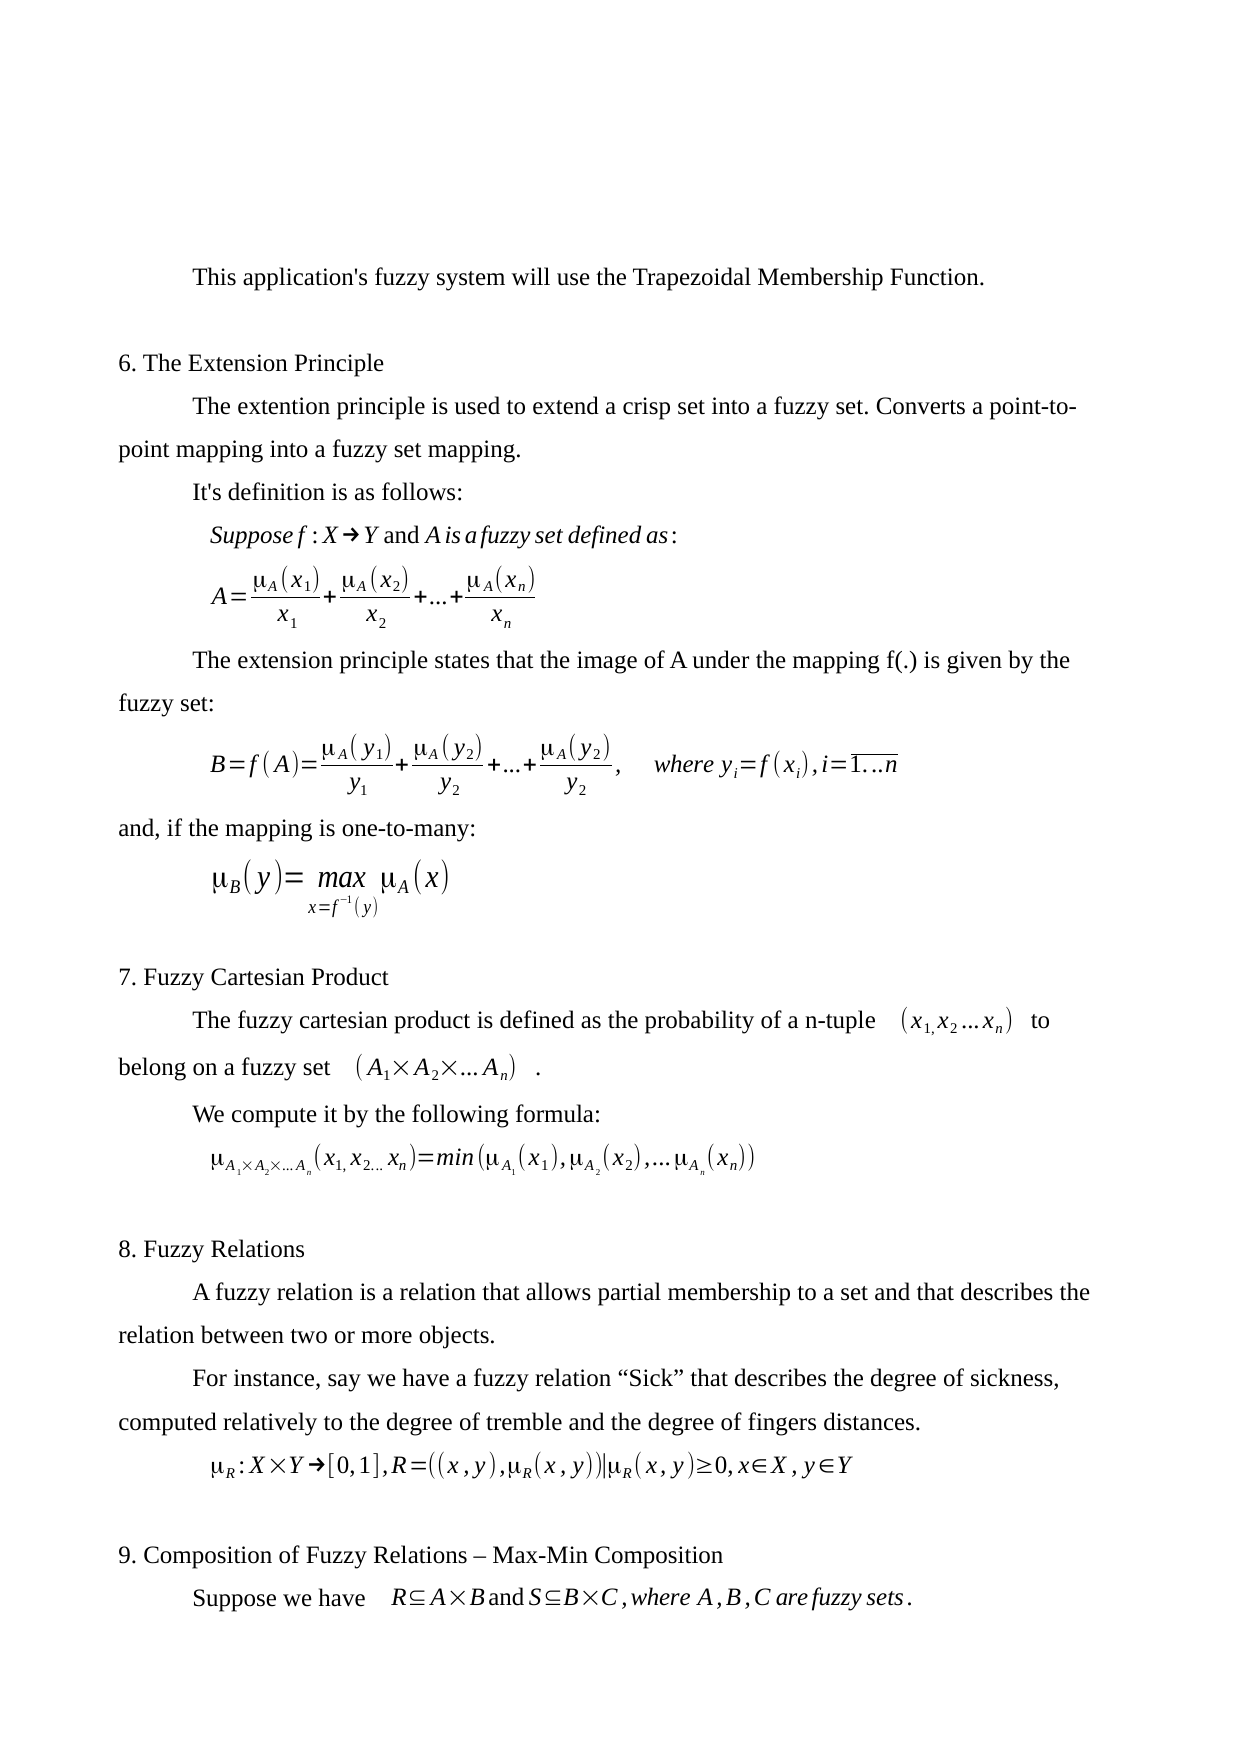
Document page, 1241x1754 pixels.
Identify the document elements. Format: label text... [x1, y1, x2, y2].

text 9. Composition of Fuzzy Relations – Max-Min Composition [118, 1540, 1122, 1568]
text For instance, say we have a fuzzy relation “Sick” that describes the degree of sickness, computed relatively to the degree of tremble and the degree of fingers distances. [118, 1363, 1122, 1435]
text This application's fuzzy system will use the Trapezoidal Membership Function. [118, 262, 1122, 291]
text A fuzzy relation is a relation that allows partial membership to a set and that describes the relation between two or more objects. [118, 1277, 1122, 1349]
text The fuzzy cartesian product is defined as the probability of a n-tuple to belong on a fuzzy set . [118, 1005, 1122, 1084]
text It's definition is as follows: [118, 477, 1122, 506]
text and, if the mapping is one-to-many: [118, 813, 1122, 842]
text We compute it by the following formula: [118, 1099, 1122, 1127]
text Suppose we have [118, 1583, 1122, 1612]
text The extention principle is used to extend a crisp set into a fuzzy set. Converts a point-to-point mapping into a fuzzy set mapping. [118, 391, 1122, 463]
text 8. Fuzzy Relations [118, 1234, 1122, 1263]
text 7. Fuzzy Cartesian Product [118, 962, 1122, 991]
text 6. The Extension Principle [118, 348, 1122, 377]
text The extension principle states that the image of A under the mapping f(.) is given by the fuzzy set: [118, 645, 1122, 717]
